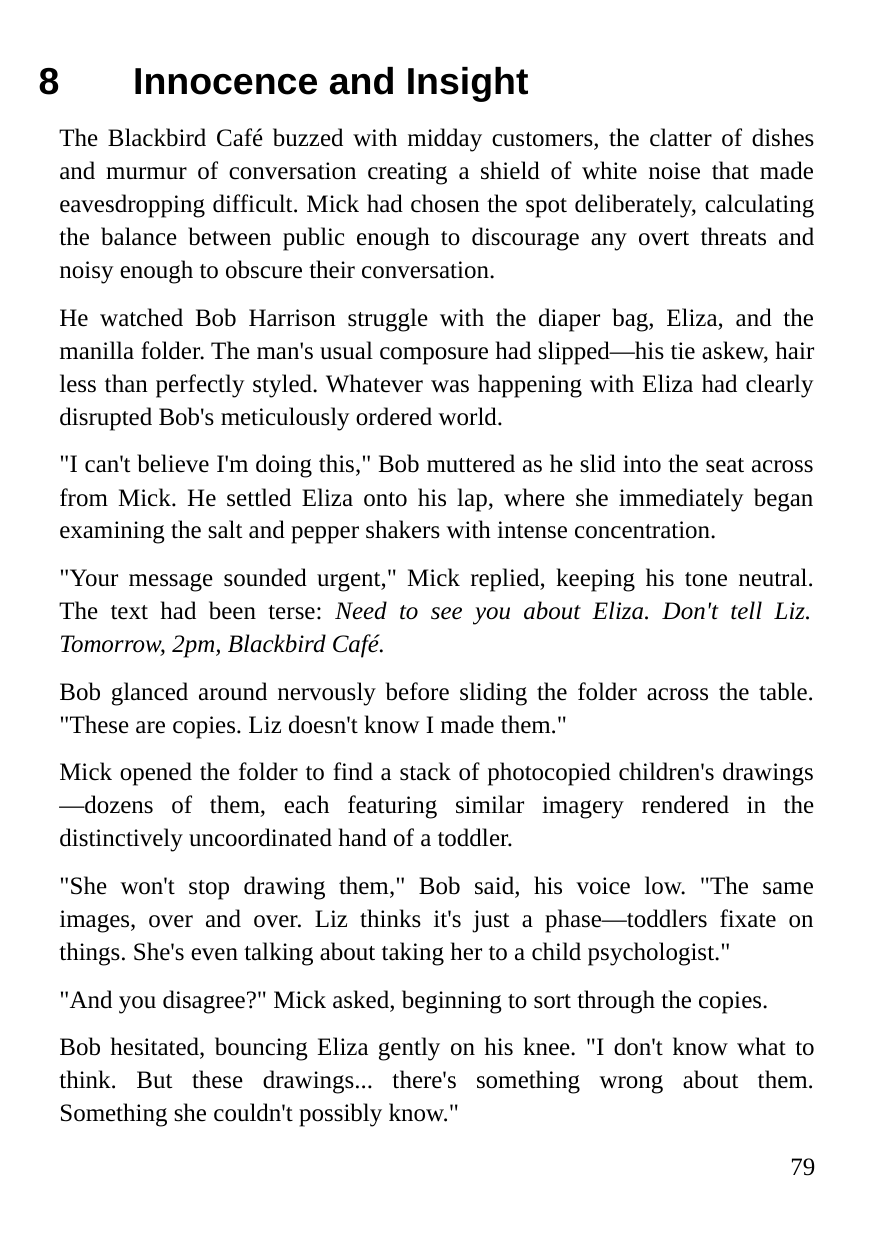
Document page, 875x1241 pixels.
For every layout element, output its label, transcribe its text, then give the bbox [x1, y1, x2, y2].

text "I can't believe I'm doing this," Bob muttered as he slid into the seat across from Mick. He settled Eliza onto his lap, where she immediately began examining the salt and pepper shakers with intense concentration. [59, 449, 815, 544]
text He watched Bob Harrison struggle with the diaper bag, Eliza, and the manilla folder. The man's usual composure had slipped—his tie askew, hair less than perfectly styled. Whatever was happening with Eliza had clearly disrupted Bob's meticulously ordered world. [59, 303, 815, 431]
text "Your message sounded urgent," Mick replied, keeping his tone neutral. The text had been terse: Need to see you about Eliza. Don't tell Liz. Tomorrow, 2pm, Blackbird Café. [59, 563, 815, 658]
text Mick opened the folder to find a stack of photocopied children's drawings—dozens of them, each featuring similar imagery rendered in the distinctively uncoordinated hand of a toddler. [59, 757, 815, 852]
text "She won't stop drawing them," Bob said, his voice low. "The same images, over and over. Liz thinks it's just a phase—toddlers fixate on things. She's even talking about taking her to a child psychologist." [59, 871, 815, 966]
text Bob glanced around nervously before sliding the folder across the table. "These are copies. Liz doesn't know I made them." [59, 677, 815, 739]
subtitle Innocence and Insight [59, 59, 815, 102]
text The Blackbird Café buzzed with midday customers, the clatter of dishes and murmur of conversation creating a shield of white noise that made eavesdropping difficult. Mick had chosen the spot deliberately, calculating the balance between public enough to discourage any overt threats and noisy enough to obscure their conversation. [59, 123, 815, 284]
text Bob hesitated, bouncing Eliza gently on his knee. "I don't know what to think. But these drawings... there's something wrong about them. Something she couldn't possibly know." [59, 1032, 815, 1127]
text "And you disagree?" Mick asked, beginning to sort through the copies. [59, 985, 815, 1013]
